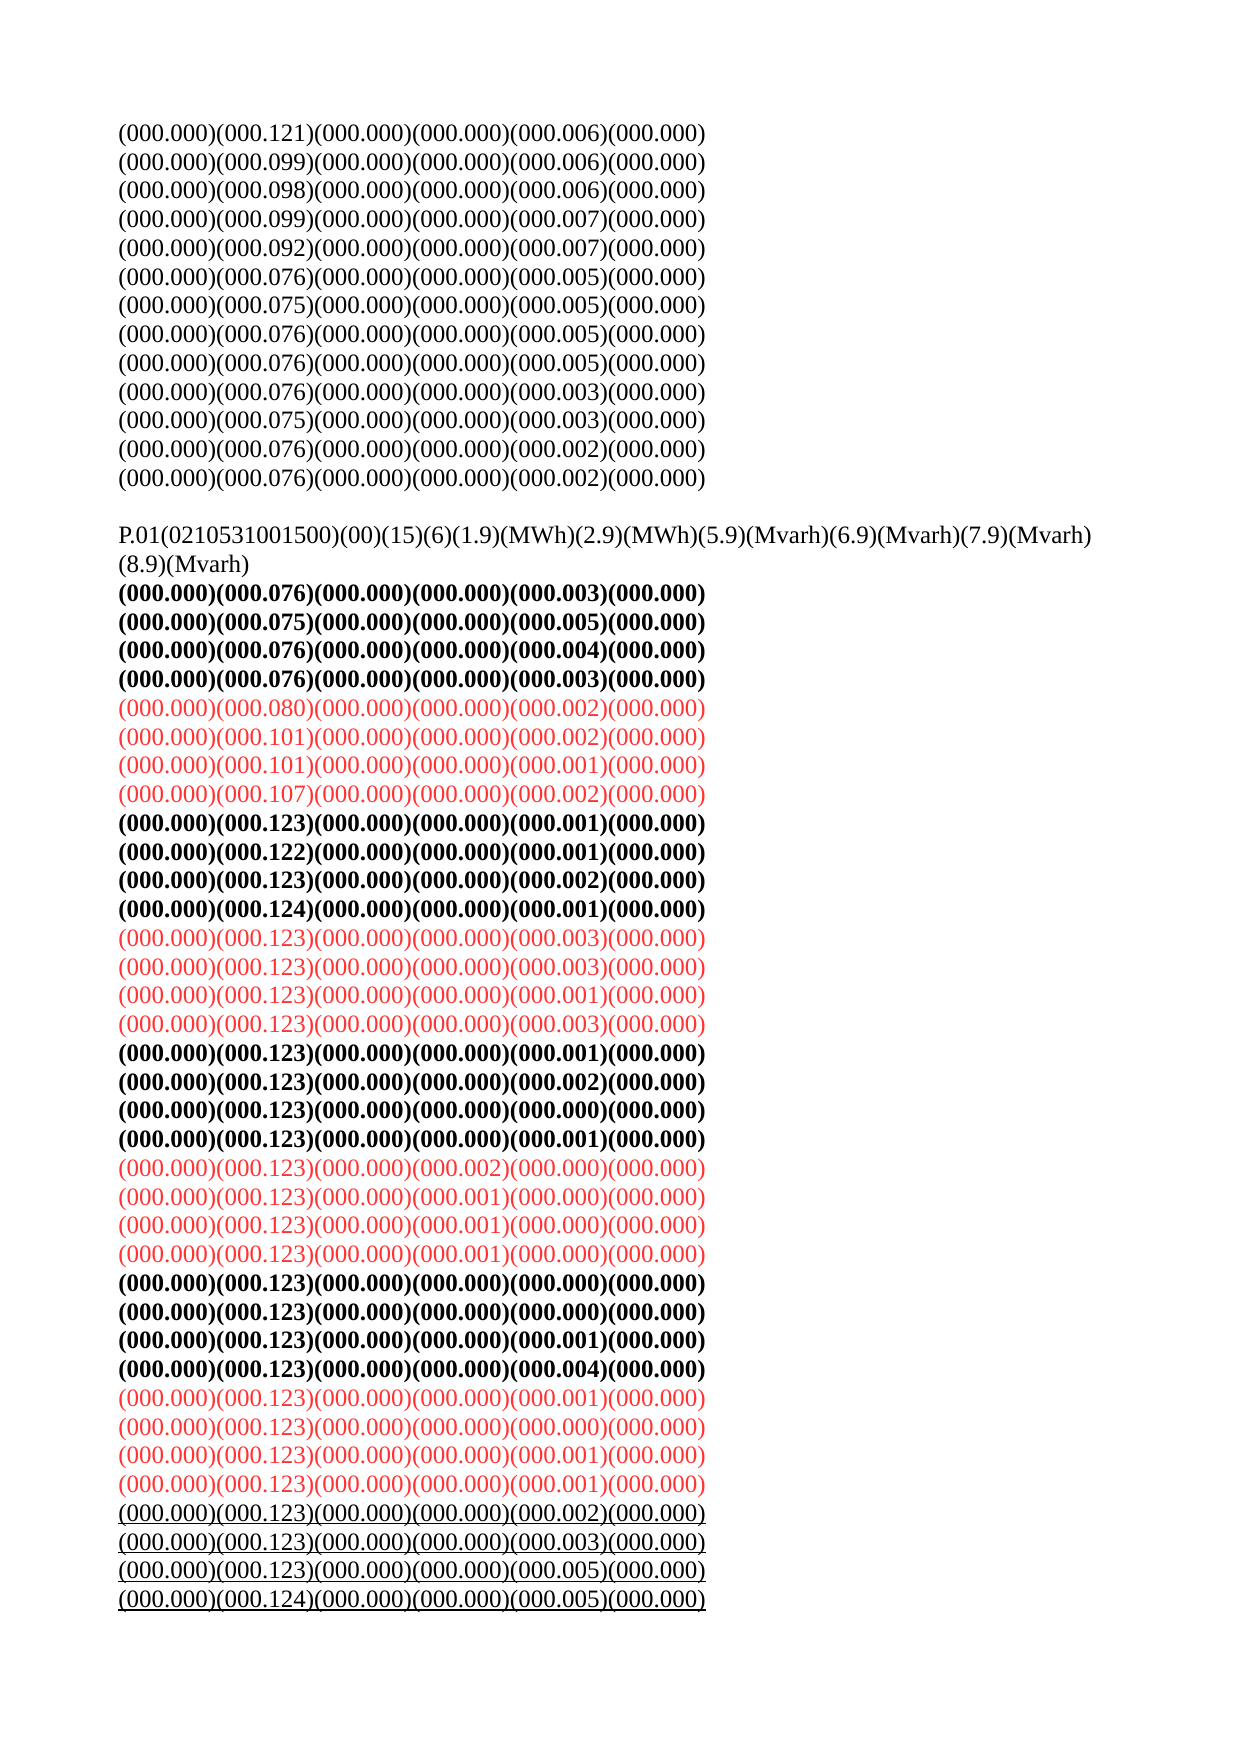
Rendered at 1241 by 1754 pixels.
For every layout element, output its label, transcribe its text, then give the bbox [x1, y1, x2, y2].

text (000.000)(000.123)(000.000)(000.000)(000.000)(000.000) [118, 1412, 1122, 1441]
text (000.000)(000.123)(000.000)(000.000)(000.003)(000.000) [118, 1009, 1122, 1038]
text (000.000)(000.076)(000.000)(000.000)(000.003)(000.000) [118, 377, 1122, 406]
text (000.000)(000.123)(000.000)(000.000)(000.002)(000.000) [118, 866, 1122, 894]
text (000.000)(000.123)(000.000)(000.001)(000.000)(000.000) [118, 1182, 1122, 1211]
text (000.000)(000.123)(000.000)(000.000)(000.000)(000.000) [118, 1297, 1122, 1326]
text (000.000)(000.076)(000.000)(000.000)(000.003)(000.000) [118, 578, 1122, 607]
text (000.000)(000.080)(000.000)(000.000)(000.002)(000.000) [118, 693, 1122, 722]
text (000.000)(000.123)(000.000)(000.000)(000.001)(000.000) [118, 1383, 1122, 1412]
text (000.000)(000.075)(000.000)(000.000)(000.005)(000.000) [118, 607, 1122, 636]
text (000.000)(000.123)(000.000)(000.000)(000.003)(000.000) [118, 1527, 1122, 1556]
text (000.000)(000.123)(000.000)(000.000)(000.001)(000.000) [118, 1441, 1122, 1469]
text (000.000)(000.123)(000.000)(000.000)(000.001)(000.000) [118, 1326, 1122, 1354]
text (000.000)(000.123)(000.000)(000.000)(000.003)(000.000) [118, 952, 1122, 981]
text (000.000)(000.101)(000.000)(000.000)(000.002)(000.000) [118, 722, 1122, 751]
text (000.000)(000.101)(000.000)(000.000)(000.001)(000.000) [118, 751, 1122, 779]
text (000.000)(000.123)(000.000)(000.000)(000.005)(000.000) [118, 1556, 1122, 1584]
text (000.000)(000.123)(000.000)(000.000)(000.002)(000.000) [118, 1067, 1122, 1096]
text (000.000)(000.099)(000.000)(000.000)(000.007)(000.000) [118, 204, 1122, 233]
text (000.000)(000.123)(000.000)(000.000)(000.001)(000.000) [118, 981, 1122, 1009]
text (000.000)(000.075)(000.000)(000.000)(000.003)(000.000) [118, 406, 1122, 434]
text (000.000)(000.076)(000.000)(000.000)(000.003)(000.000) [118, 664, 1122, 693]
text (000.000)(000.123)(000.000)(000.000)(000.001)(000.000) [118, 1469, 1122, 1498]
text (000.000)(000.123)(000.000)(000.000)(000.002)(000.000) [118, 1498, 1122, 1527]
text (000.000)(000.123)(000.000)(000.000)(000.001)(000.000) [118, 1124, 1122, 1153]
text (000.000)(000.123)(000.000)(000.000)(000.001)(000.000) [118, 1038, 1122, 1067]
text (000.000)(000.121)(000.000)(000.000)(000.006)(000.000) [118, 118, 1122, 147]
text (000.000)(000.123)(000.000)(000.000)(000.000)(000.000) [118, 1268, 1122, 1297]
text (000.000)(000.123)(000.000)(000.000)(000.003)(000.000) [118, 923, 1122, 952]
text (000.000)(000.092)(000.000)(000.000)(000.007)(000.000) [118, 233, 1122, 262]
text (000.000)(000.123)(000.000)(000.000)(000.004)(000.000) [118, 1354, 1122, 1383]
text (000.000)(000.098)(000.000)(000.000)(000.006)(000.000) [118, 176, 1122, 204]
text (000.000)(000.076)(000.000)(000.000)(000.004)(000.000) [118, 636, 1122, 664]
text (000.000)(000.107)(000.000)(000.000)(000.002)(000.000) [118, 779, 1122, 808]
text (000.000)(000.076)(000.000)(000.000)(000.002)(000.000) [118, 434, 1122, 463]
text (000.000)(000.123)(000.000)(000.002)(000.000)(000.000) [118, 1153, 1122, 1182]
text (000.000)(000.123)(000.000)(000.000)(000.001)(000.000) [118, 808, 1122, 837]
text (000.000)(000.075)(000.000)(000.000)(000.005)(000.000) [118, 291, 1122, 319]
text (000.000)(000.124)(000.000)(000.000)(000.005)(000.000) [118, 1584, 1122, 1613]
text (000.000)(000.123)(000.000)(000.000)(000.000)(000.000) [118, 1096, 1122, 1124]
text (000.000)(000.122)(000.000)(000.000)(000.001)(000.000) [118, 837, 1122, 866]
text (000.000)(000.076)(000.000)(000.000)(000.005)(000.000) [118, 319, 1122, 348]
text (000.000)(000.123)(000.000)(000.001)(000.000)(000.000) [118, 1211, 1122, 1239]
text (000.000)(000.076)(000.000)(000.000)(000.005)(000.000) [118, 348, 1122, 377]
text (000.000)(000.123)(000.000)(000.001)(000.000)(000.000) [118, 1239, 1122, 1268]
text P.01(0210531001500)(00)(15)(6)(1.9)(MWh)(2.9)(MWh)(5.9)(Mvarh)(6.9)(Mvarh)(7.9)(Mvarh)(8.9)(Mvarh) [118, 521, 1122, 578]
text (000.000)(000.099)(000.000)(000.000)(000.006)(000.000) [118, 147, 1122, 176]
text (000.000)(000.124)(000.000)(000.000)(000.001)(000.000) [118, 894, 1122, 923]
text (000.000)(000.076)(000.000)(000.000)(000.002)(000.000) [118, 463, 1122, 492]
text (000.000)(000.076)(000.000)(000.000)(000.005)(000.000) [118, 262, 1122, 291]
